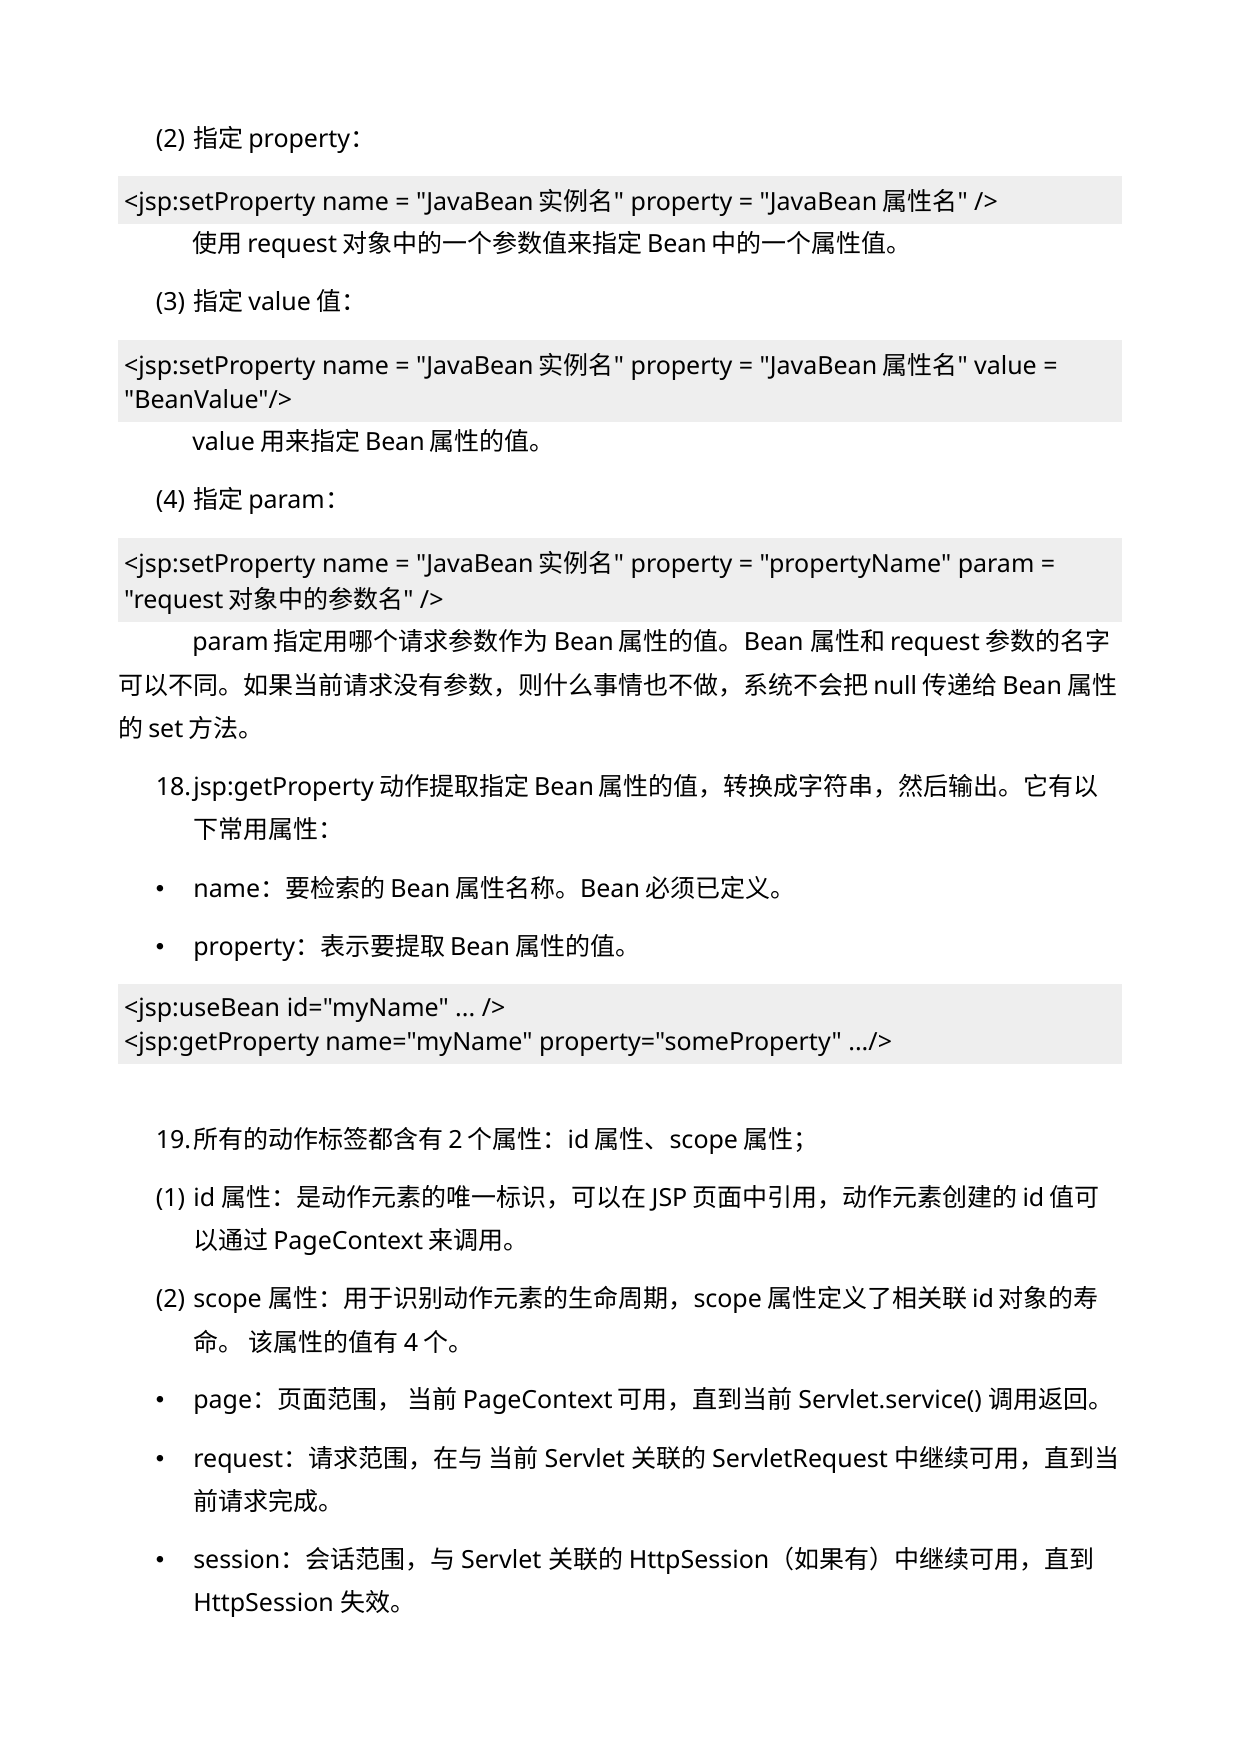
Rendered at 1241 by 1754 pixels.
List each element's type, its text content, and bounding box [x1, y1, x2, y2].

list property：表示要提取Bean属性的值。 [156, 926, 1122, 962]
text 使用request对象中的一个参数值来指定Bean中的一个属性值。 [118, 224, 1122, 260]
list request：请求范围，在与 当前 Servlet 关联的 ServletRequest 中继续可用，直到当前请求完成。 [156, 1438, 1122, 1518]
table_header <jsp:useBean id="myName" ... /> <jsp:getProperty name="myName" property="someProperty" .../> [118, 984, 1122, 1064]
text param指定用哪个请求参数作为Bean属性的值。Bean 属性和request参数的名字可以不同。如果当前请求没有参数，则什么事情也不做，系统不会把null传递给Bean属性的set方法。 [118, 622, 1122, 745]
text value用来指定Bean属性的值。 [118, 422, 1122, 458]
list 所有的动作标签都含有2个属性：id属性、scope属性； [156, 1119, 1122, 1155]
list id 属性：是动作元素的唯一标识，可以在JSP页面中引用，动作元素创建的id值可以通过PageContext来调用。 [156, 1177, 1122, 1257]
list page：页面范围， 当前PageContext可用，直到当前 Servlet.service() 调用返回。 [156, 1380, 1122, 1416]
list 指定property： [156, 118, 1122, 154]
list session：会话范围，与 Servlet 关联的 HttpSession（如果有）中继续可用，直到 HttpSession 失效。 [156, 1539, 1122, 1619]
list 指定value值： [156, 282, 1122, 318]
table_header <jsp:setProperty name = "JavaBean实例名" property = "JavaBean属性名" /> [118, 176, 1122, 224]
list jsp:getProperty动作提取指定Bean属性的值，转换成字符串，然后输出。它有以下常用属性： [156, 767, 1122, 846]
table_header <jsp:setProperty name = "JavaBean实例名" property = "JavaBean属性名" value = "BeanValue"/> [118, 340, 1122, 422]
table_header <jsp:setProperty name = "JavaBean实例名" property = "propertyName" param = "request对象中的参数名" /> [118, 538, 1122, 622]
list 指定param： [156, 480, 1122, 516]
list name：要检索的Bean属性名称。Bean必须已定义。 [156, 868, 1122, 904]
list scope 属性：用于识别动作元素的生命周期，scope属性定义了相关联id对象的寿命。 该属性的值有4个。 [156, 1278, 1122, 1358]
